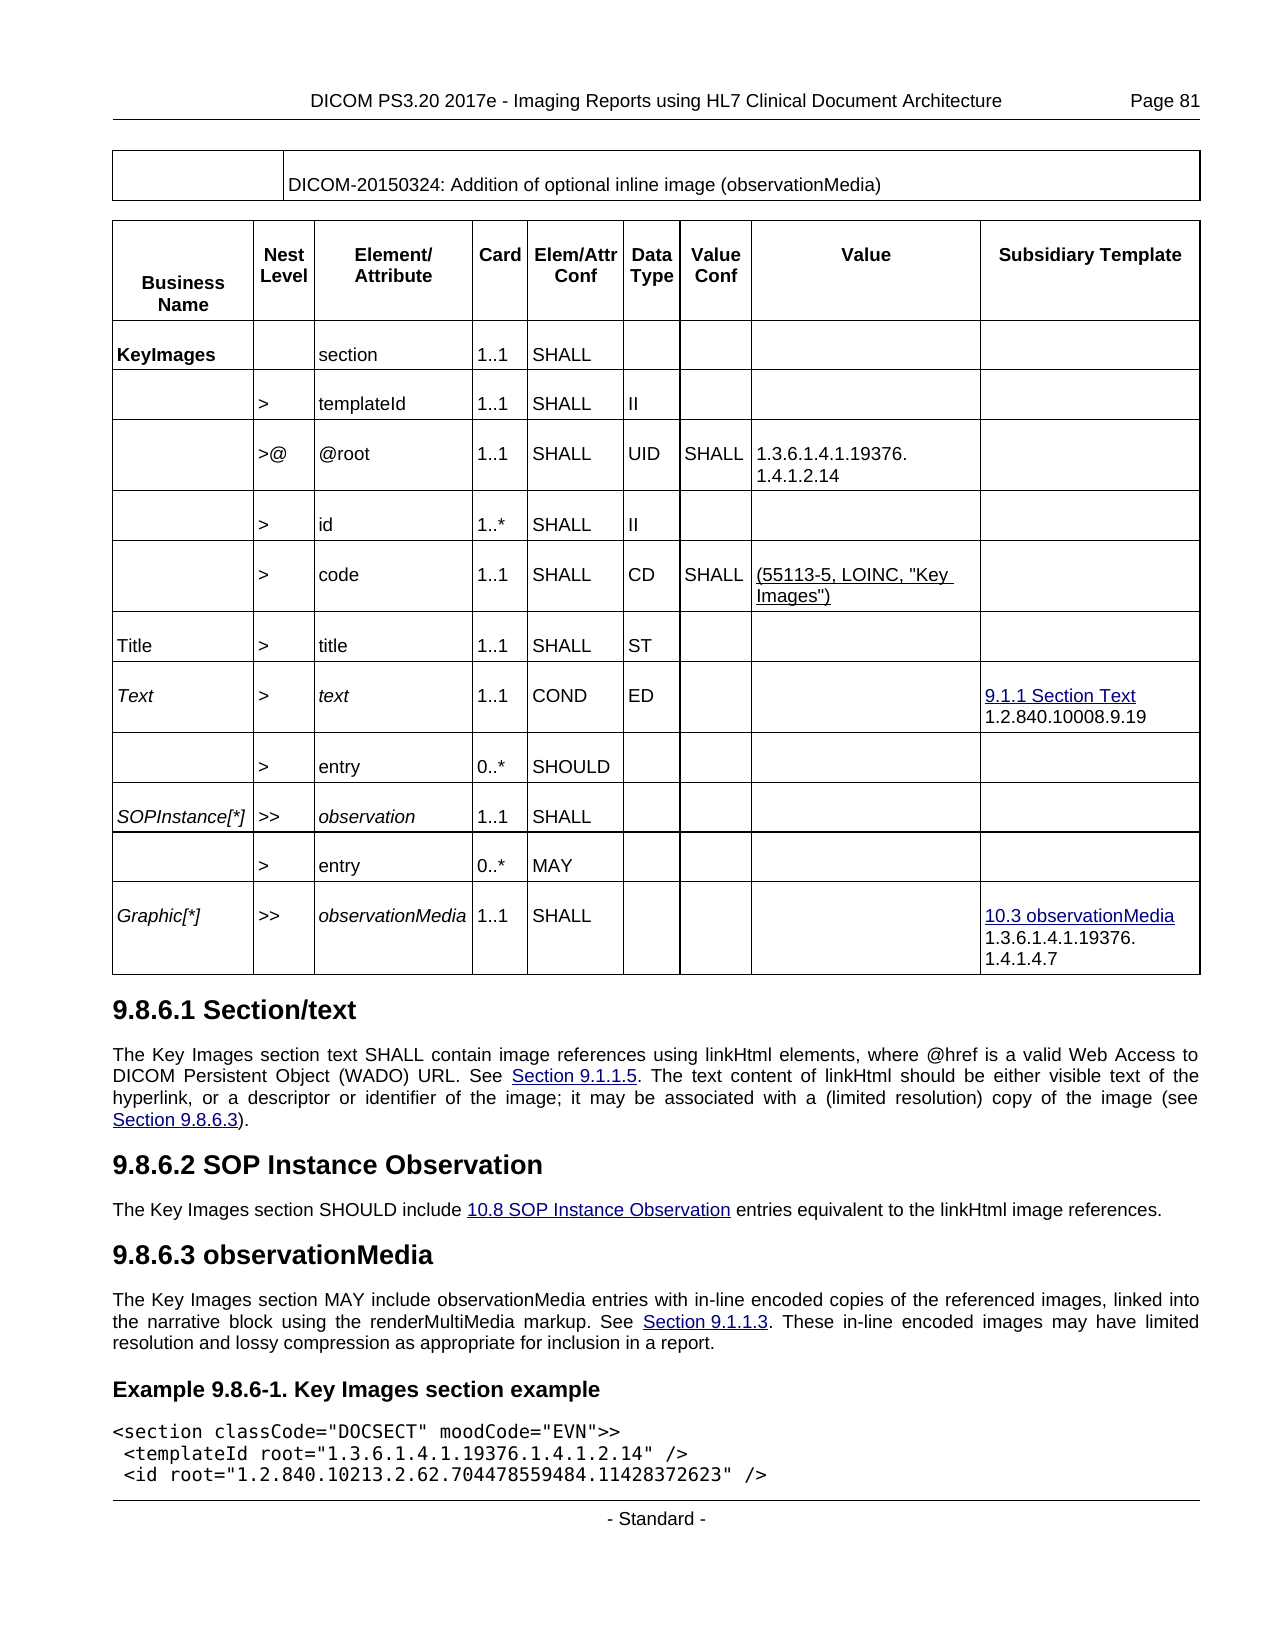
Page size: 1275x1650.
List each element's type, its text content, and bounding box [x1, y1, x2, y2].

table_header Business Name [113, 221, 253, 319]
table_cell SHALL [528, 420, 623, 490]
table_cell [681, 733, 751, 782]
table_cell [624, 783, 679, 831]
table_cell [981, 321, 1199, 369]
table_cell [681, 612, 751, 661]
table_cell [752, 783, 980, 831]
table_cell SHALL [681, 420, 751, 490]
table_cell 10.3 observationMedia 1.3.6.1.4.1.19376.​1.4.1.4.7 [981, 882, 1199, 974]
table_cell >@ [254, 420, 314, 490]
table_cell [681, 662, 751, 732]
table_cell section [315, 321, 472, 369]
table_cell 1..1 [473, 370, 527, 419]
table_cell > [254, 733, 314, 782]
table_cell [752, 491, 980, 540]
table_cell >> [254, 882, 314, 974]
table_header Elem/Attr Conf [528, 221, 623, 319]
table_cell [981, 733, 1199, 782]
table_cell SHALL [681, 541, 751, 611]
table_cell [981, 833, 1199, 881]
table_cell [752, 662, 980, 732]
text The Key Images section SHOULD include 10.8 SOP Instance Observation entries equivalent to the linkHtml image references. [112, 1199, 1200, 1220]
table_cell II [624, 370, 679, 419]
table_cell 1..1 [473, 541, 527, 611]
text <section classCode="DOCSECT" moodCode="EVN">> <templateId root="1.3.6.1.4.1.19376.1.4.1.2.14" /> <id root="1.2.840.10213.2.62.704478559484.11428372623" /> [112, 1421, 1200, 1486]
table_header Value [752, 221, 980, 319]
table_cell 1..1 [473, 662, 527, 732]
table_cell [113, 833, 253, 881]
table_cell 0..* [473, 833, 527, 881]
table_cell [981, 420, 1199, 490]
text 9.8.6.2 SOP Instance Observation [112, 1149, 1200, 1180]
text 9.8.6.1 Section/text [112, 994, 1200, 1025]
table_cell SHALL [528, 783, 623, 831]
table_cell [752, 612, 980, 661]
table_header Value Conf [681, 221, 751, 319]
table_cell [254, 321, 314, 369]
table_cell [624, 833, 679, 881]
table_cell [113, 420, 253, 490]
table_cell [752, 733, 980, 782]
table_cell Text [113, 662, 253, 732]
table_cell text [315, 662, 472, 732]
table_cell SHALL [528, 612, 623, 661]
table_cell [752, 882, 980, 974]
table_cell > [254, 491, 314, 540]
table_cell title [315, 612, 472, 661]
table_cell > [254, 833, 314, 881]
table_cell 1..1 [473, 321, 527, 369]
table_cell SHALL [528, 541, 623, 611]
table_cell Title [113, 612, 253, 661]
table_cell [752, 370, 980, 419]
table_cell code [315, 541, 472, 611]
table_header Subsidiary Template [981, 221, 1199, 319]
table_cell 1..1 [473, 420, 527, 490]
table_cell SOPInstance[*] [113, 783, 253, 831]
table_cell [981, 370, 1199, 419]
table_cell II [624, 491, 679, 540]
table_cell [681, 321, 751, 369]
table_cell >> [254, 783, 314, 831]
table_cell [681, 491, 751, 540]
table_cell 1..* [473, 491, 527, 540]
table_header Data Type [624, 221, 679, 319]
table_cell [752, 321, 980, 369]
text 9.8.6.3 observationMedia [112, 1239, 1200, 1270]
text The Key Images section MAY include observationMedia entries with in-line encoded copies of the referenced images, linked into the narrative block using the renderMultiMedia markup. See Section 9.1.1.3. These in-line encoded images may have limited resolution and lossy compression as appropriate for inclusion in a report. [112, 1289, 1200, 1354]
table_cell [624, 321, 679, 369]
table_cell 1..1 [473, 783, 527, 831]
table_cell [681, 370, 751, 419]
table_cell > [254, 370, 314, 419]
text Example 9.8.6-1. Key Images section example [112, 1376, 1200, 1402]
table_cell [113, 370, 253, 419]
table_cell SHALL [528, 370, 623, 419]
table_cell 9.1.1 Section Text 1.2.840.10008.9.19 [981, 662, 1199, 732]
table_cell [752, 833, 980, 881]
table_header Nest Level [254, 221, 314, 319]
table_cell observation​Media [315, 882, 472, 974]
table_cell SHALL [528, 882, 623, 974]
table_cell 1.3.6.1.4.1.19376.​1.4.1.2.14 [752, 420, 980, 490]
table_cell CD [624, 541, 679, 611]
table_cell UID [624, 420, 679, 490]
table_cell [681, 783, 751, 831]
table_cell [113, 151, 283, 200]
table_cell > [254, 541, 314, 611]
table_cell template​Id [315, 370, 472, 419]
table_cell observation [315, 783, 472, 831]
table_cell DICOM-20150324: Addition of optional inline image (observationMedia) [284, 151, 1199, 200]
table_cell > [254, 612, 314, 661]
table_cell [113, 541, 253, 611]
table_cell ED [624, 662, 679, 732]
table_cell > [254, 662, 314, 732]
text The Key Images section text SHALL contain image references using linkHtml elements, where @href is a valid Web Access to DICOM Persistent Object (WADO) URL. See Section 9.1.1.5. The text content of linkHtml should be either visible text of the hyperlink, or a descriptor or identifier of the image; it may be associated with a (limited resolution) copy of the image (see Section 9.8.6.3). [112, 1044, 1200, 1130]
table_cell SHALL [528, 321, 623, 369]
table_cell 0..* [473, 733, 527, 782]
table_cell (55113-5, LOINC, "Key Images") [752, 541, 980, 611]
table_cell @root [315, 420, 472, 490]
table_cell [624, 733, 679, 782]
table_cell [113, 733, 253, 782]
table_header Element/​Attribute [315, 221, 472, 319]
table_cell [981, 783, 1199, 831]
table_header Card [473, 221, 527, 319]
table_cell [981, 491, 1199, 540]
table_cell [624, 882, 679, 974]
table_cell 1..1 [473, 882, 527, 974]
table_cell [981, 541, 1199, 611]
table_cell COND [528, 662, 623, 732]
table_cell [681, 882, 751, 974]
table_cell SHOULD [528, 733, 623, 782]
table_cell ST [624, 612, 679, 661]
table_cell [113, 491, 253, 540]
table_cell Graphic[*] [113, 882, 253, 974]
table_cell entry [315, 733, 472, 782]
table_cell entry [315, 833, 472, 881]
table_cell [681, 833, 751, 881]
table_cell SHALL [528, 491, 623, 540]
table_cell [981, 612, 1199, 661]
table_cell 1..1 [473, 612, 527, 661]
table_cell id [315, 491, 472, 540]
table_cell MAY [528, 833, 623, 881]
table_cell Key​Images [113, 321, 253, 369]
